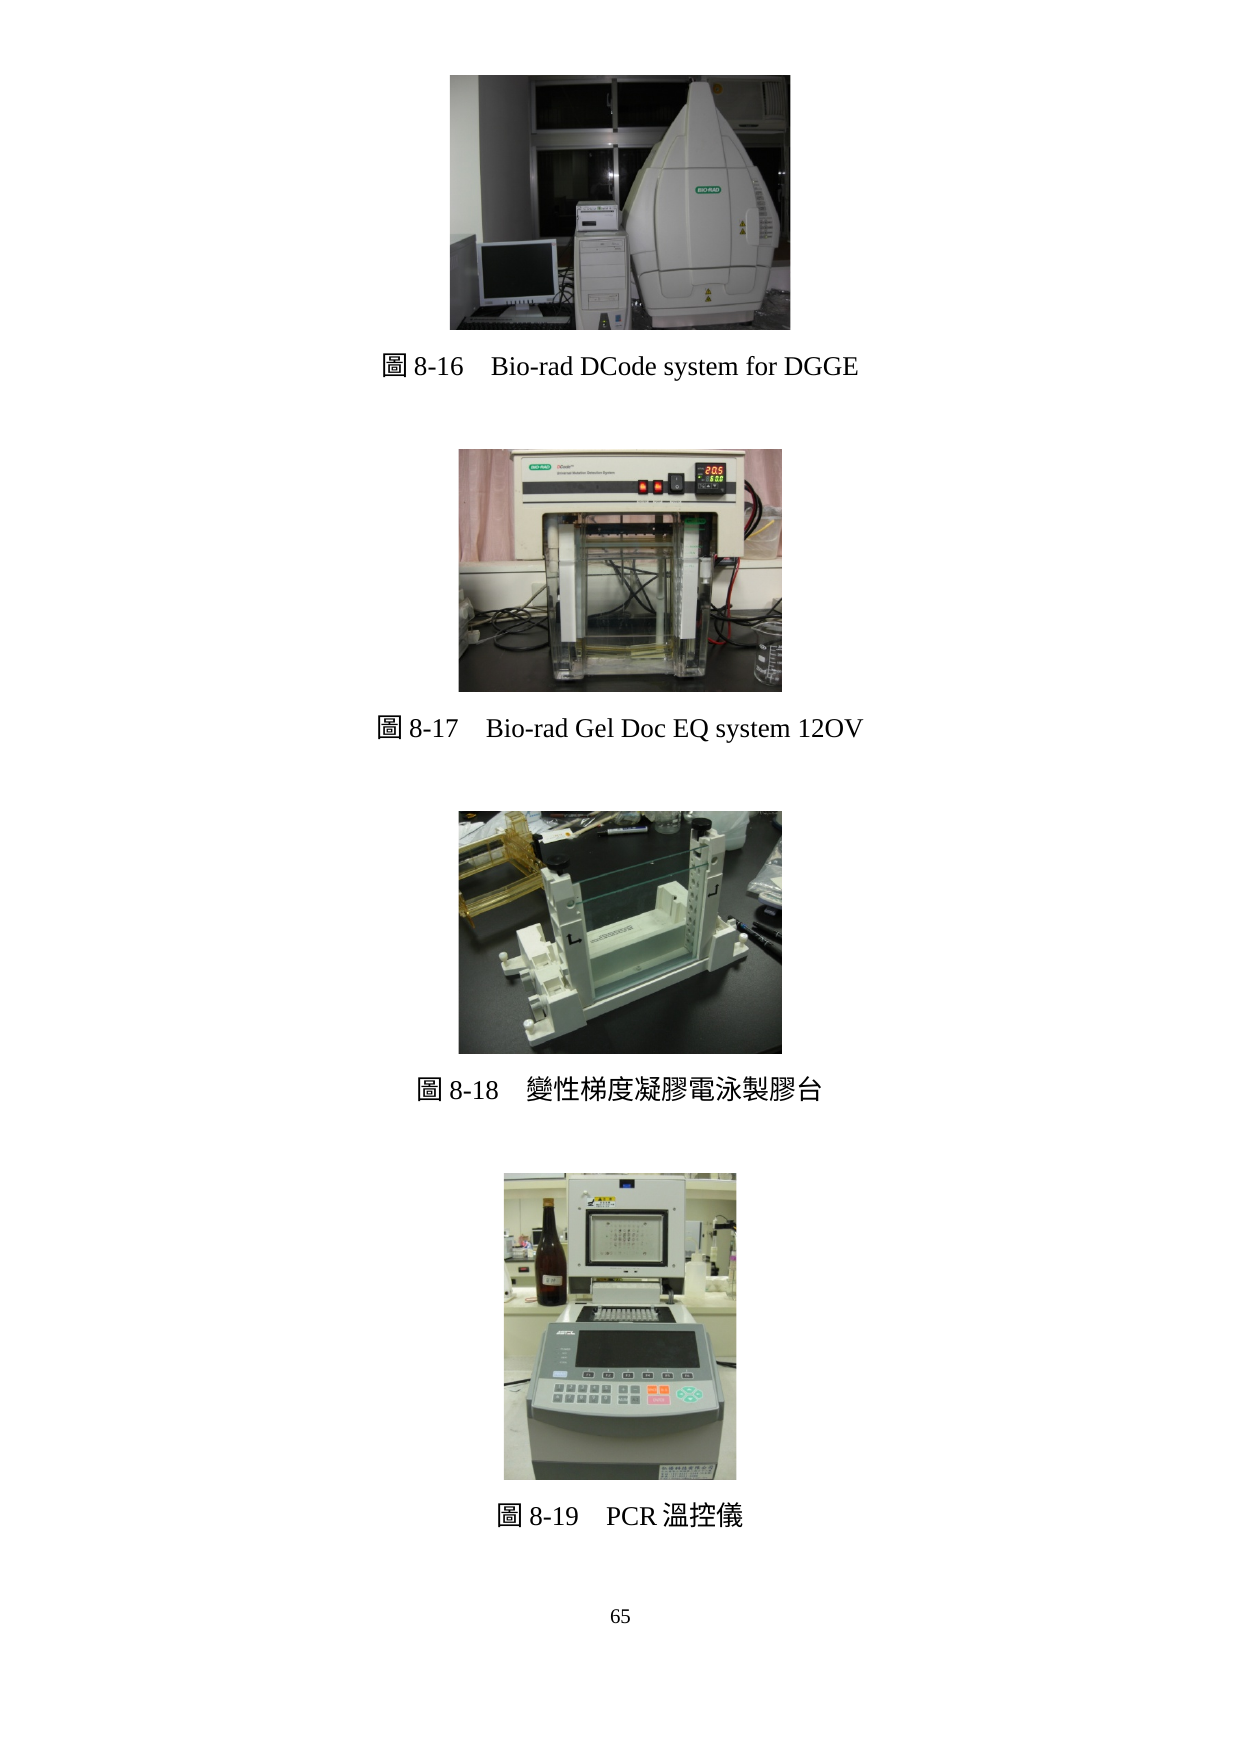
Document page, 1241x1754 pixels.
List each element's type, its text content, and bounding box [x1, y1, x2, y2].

text 圖8-16 Bio-rad DCode system for DGGE [187, 344, 1053, 383]
text 圖8-19 PCR溫控儀 [187, 1494, 1053, 1534]
text 圖8-18 變性梯度凝膠電泳製膠台 [187, 1068, 1053, 1107]
text 圖8-17 Bio-rad Gel Doc EQ system 12OV [187, 706, 1053, 745]
